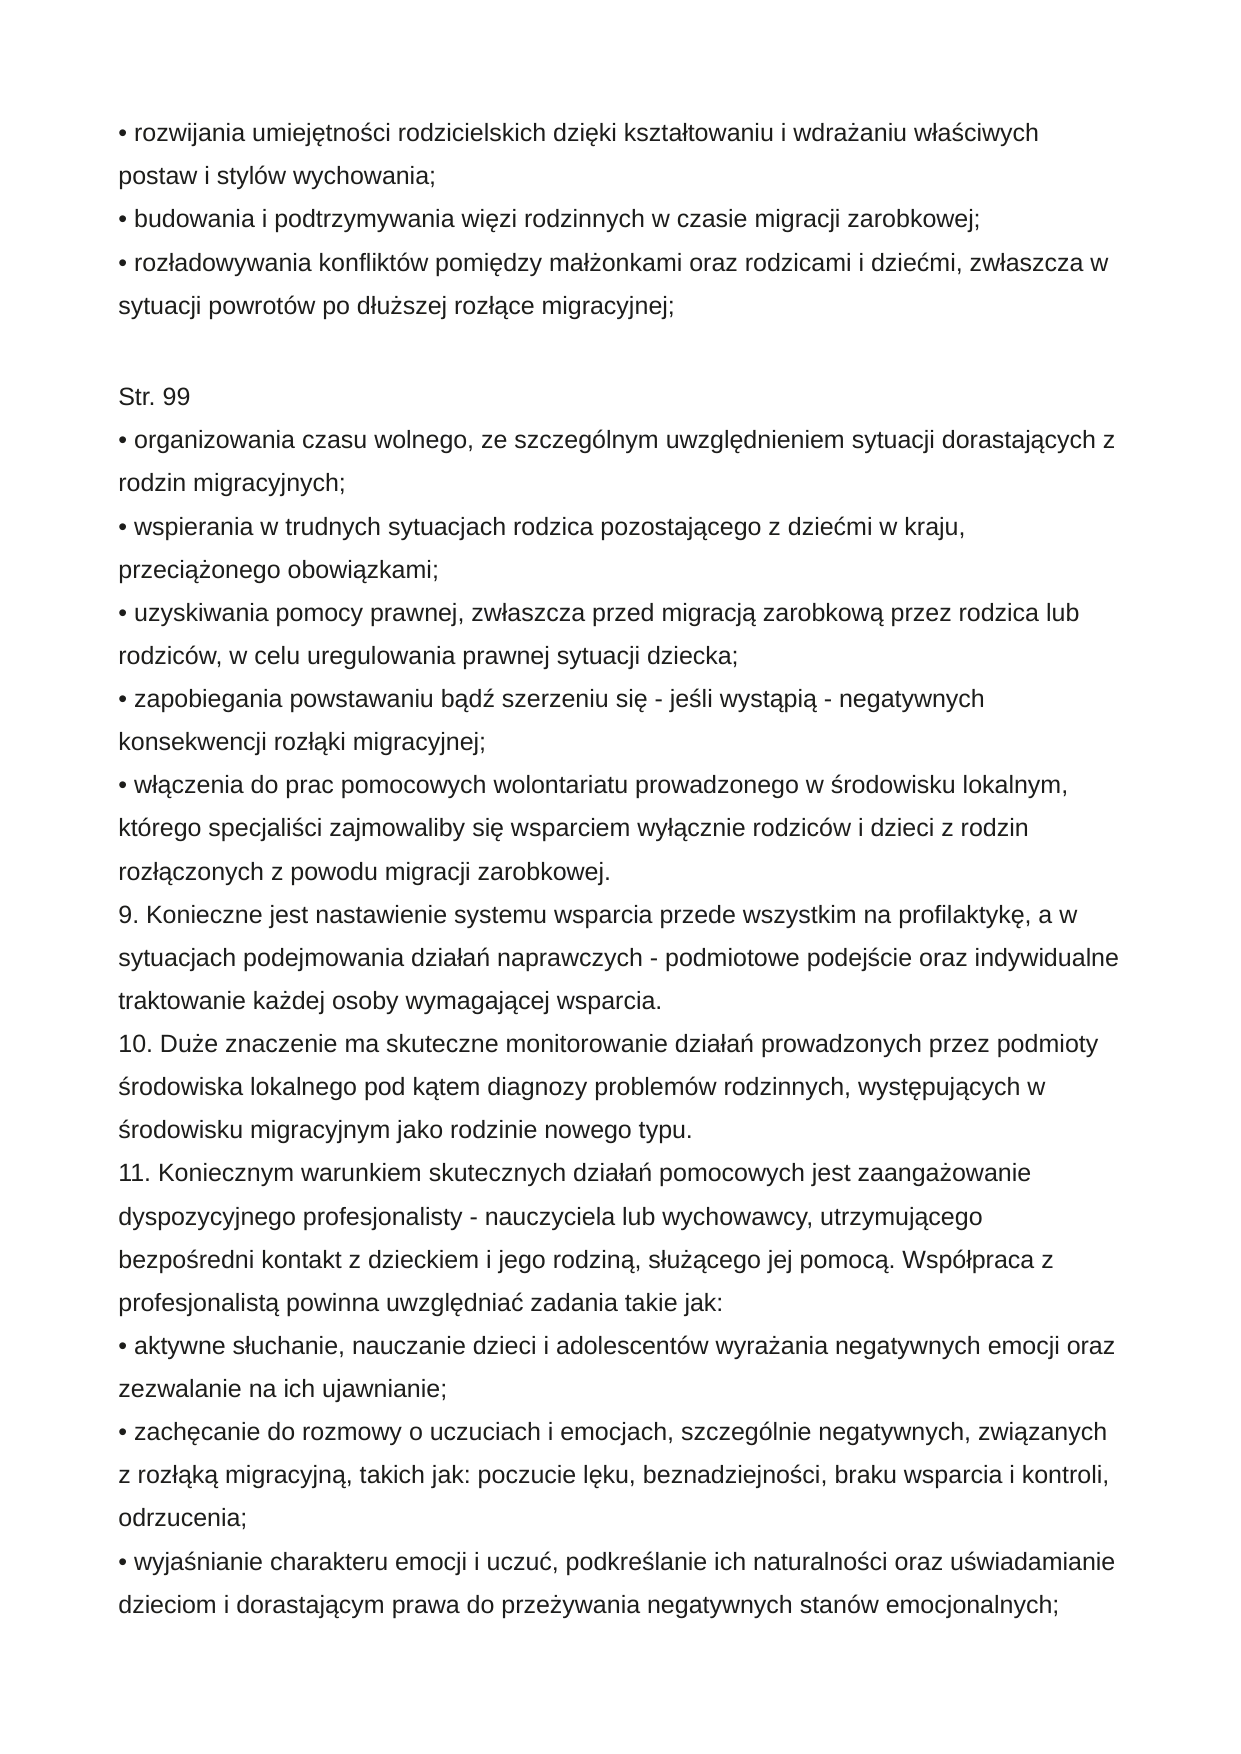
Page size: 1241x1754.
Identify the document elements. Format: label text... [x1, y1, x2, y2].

text • budowania i podtrzymywania więzi rodzinnych w czasie migracji zarobkowej; [118, 204, 1122, 233]
text 10. Duże znaczenie ma skuteczne monitorowanie działań prowadzonych przez podmioty środowiska lokalnego pod kątem diagnozy problemów rodzinnych, występujących w środowisku migracyjnym jako rodzinie nowego typu. [118, 1029, 1122, 1144]
text • włączenia do prac pomocowych wolontariatu prowadzonego w środowisku lokalnym, którego specjaliści zajmowaliby się wsparciem wyłącznie rodziców i dzieci z rodzin rozłączonych z powodu migracji zarobkowej. [118, 770, 1122, 885]
text • organizowania czasu wolnego, ze szczególnym uwzględnieniem sytuacji dorastających z rodzin migracyjnych; [118, 425, 1122, 497]
text • wspierania w trudnych sytuacjach rodzica pozostającego z dziećmi w kraju, przeciążonego obowiązkami; [118, 512, 1122, 583]
text • aktywne słuchanie, nauczanie dzieci i adolescentów wyrażania negatywnych emocji oraz zezwalanie na ich ujawnianie; [118, 1331, 1122, 1403]
text • wyjaśnianie charakteru emocji i uczuć, podkreślanie ich naturalności oraz uświadamianie dzieciom i dorastającym prawa do przeżywania negatywnych stanów emocjonalnych; [118, 1547, 1122, 1618]
text • rozładowywania konfliktów pomiędzy małżonkami oraz rodzicami i dziećmi, zwłaszcza w sytuacji powrotów po dłuższej rozłące migracyjnej; [118, 247, 1122, 319]
text • uzyskiwania pomocy prawnej, zwłaszcza przed migracją zarobkową przez rodzica lub rodziców, w celu uregulowania prawnej sytuacji dziecka; [118, 598, 1122, 670]
text Str. 99 [118, 382, 1122, 411]
text 11. Koniecznym warunkiem skutecznych działań pomocowych jest zaangażowanie dyspozycyjnego profesjonalisty - nauczyciela lub wychowawcy, utrzymującego bezpośredni kontakt z dzieckiem i jego rodziną, służącego jej pomocą. Współpraca z profesjonalistą powinna uwzględniać zadania takie jak: [118, 1158, 1122, 1317]
text • zachęcanie do rozmowy o uczuciach i emocjach, szczególnie negatywnych, związanych z rozłąką migracyjną, takich jak: poczucie lęku, beznadziejności, braku wsparcia i kontroli, odrzucenia; [118, 1417, 1122, 1532]
text • zapobiegania powstawaniu bądź szerzeniu się - jeśli wystąpią - negatywnych konsekwencji rozłąki migracyjnej; [118, 684, 1122, 756]
text • rozwijania umiejętności rodzicielskich dzięki kształtowaniu i wdrażaniu właściwych postaw i stylów wychowania; [118, 118, 1122, 190]
text 9. Konieczne jest nastawienie systemu wsparcia przede wszystkim na profilaktykę, a w sytuacjach podejmowania działań naprawczych - podmiotowe podejście oraz indywidualne traktowanie każdej osoby wymagającej wsparcia. [118, 900, 1122, 1015]
